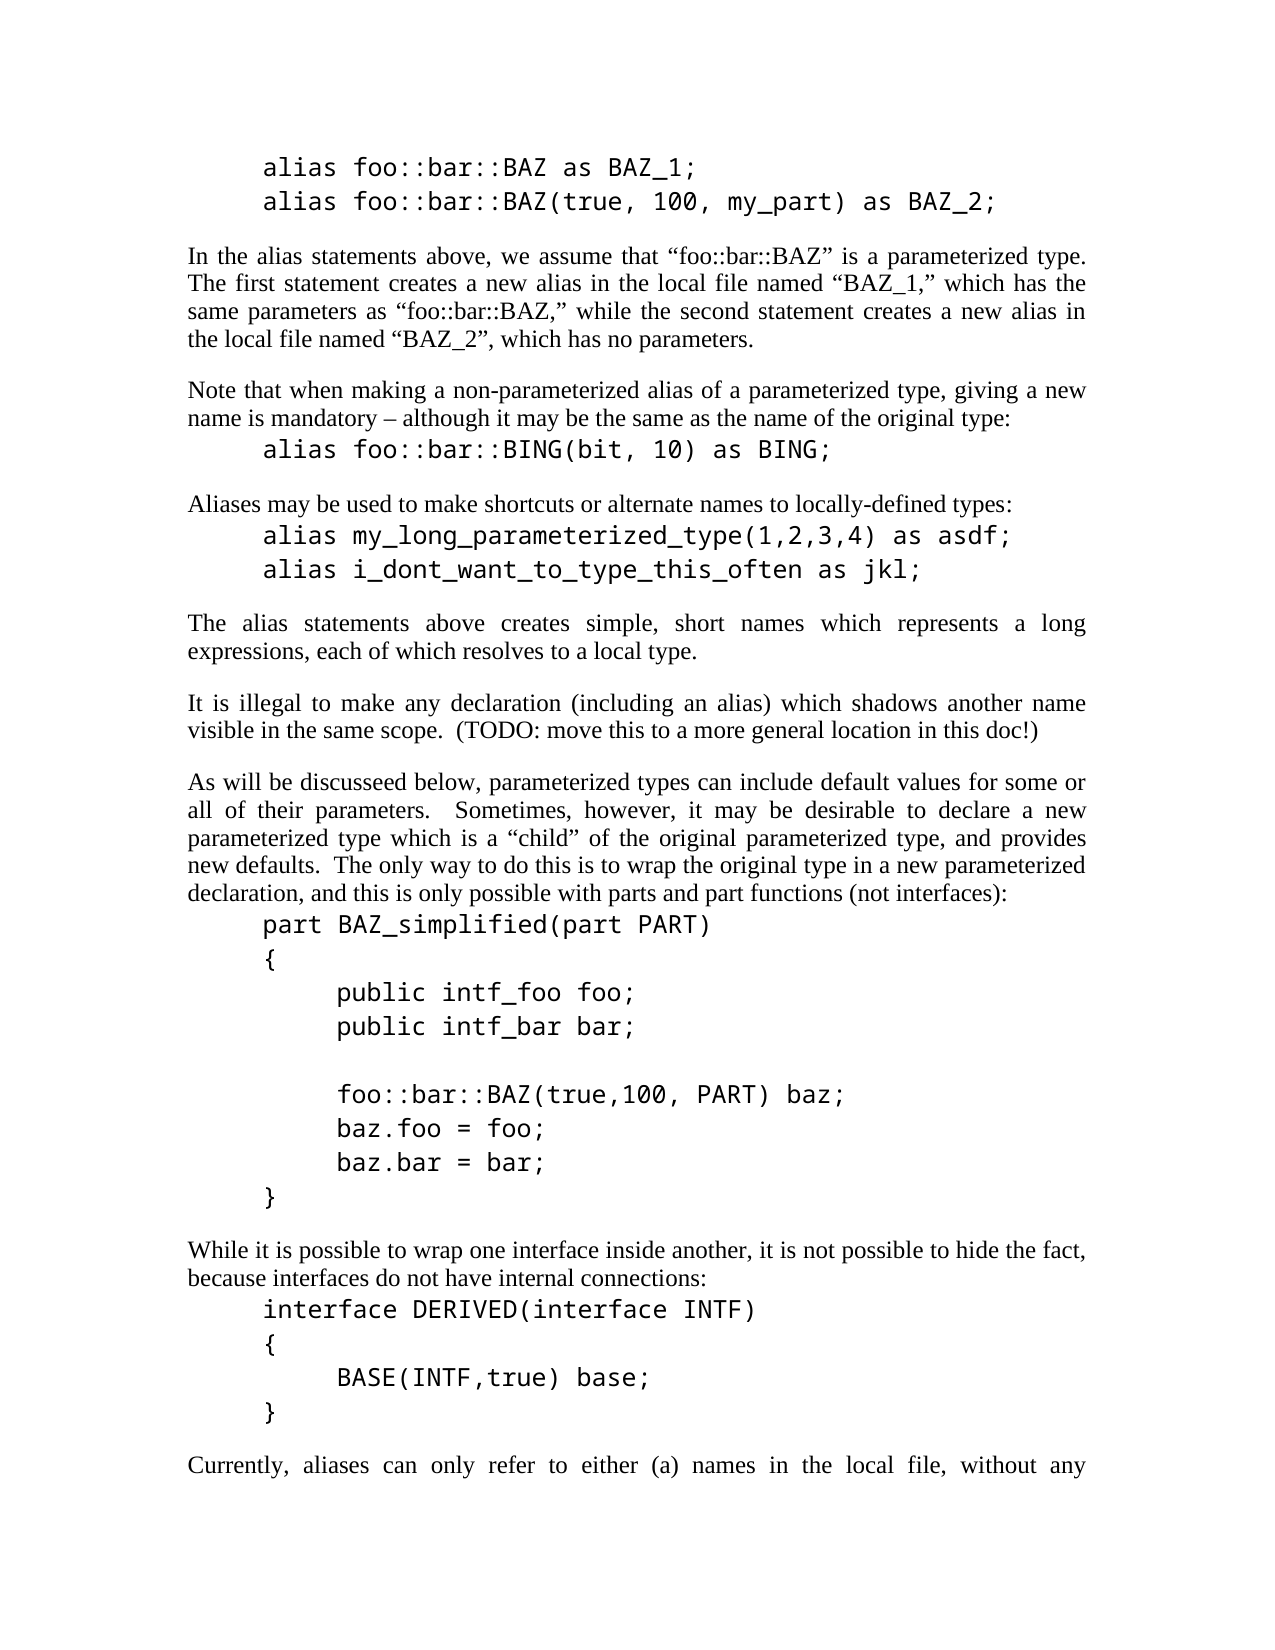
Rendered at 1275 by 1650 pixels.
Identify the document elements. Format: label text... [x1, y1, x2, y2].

text public intf_bar bar; [262, 1009, 1012, 1043]
text While it is possible to wrap one interface inside another, it is not possible to hide the fact, because interfaces do not have internal connections: [187, 1236, 1087, 1292]
text interface DERIVED(interface INTF) [262, 1292, 1012, 1326]
text baz.bar = bar; [262, 1144, 1012, 1178]
text } [262, 1178, 1012, 1212]
text baz.foo = foo; [262, 1111, 1012, 1144]
text part BAZ_simplified(part PART) [262, 907, 1012, 941]
text Currently, aliases can only refer to either (a) names in the local file, without any [187, 1452, 1087, 1479]
text The alias statements above creates simple, short names which represents a long expressions, each of which resolves to a local type. [187, 609, 1087, 665]
text { [262, 1326, 1012, 1360]
text alias foo::bar::BING(bit, 10) as BING; [262, 432, 1012, 466]
text Note that when making a non-parameterized alias of a parameterized type, giving a new name is mandatory – although it may be the same as the name of the original type: [187, 377, 1087, 432]
text In the alias statements above, we assume that “foo::bar::BAZ” is a parameterized type. The first statement creates a new alias in the local file named “BAZ_1,” which has the same parameters as “foo::bar::BAZ,” while the second statement creates a new alias in the local file named “BAZ_2”, which has no parameters. [187, 242, 1087, 353]
text It is illegal to make any declaration (including an alias) which shadows another name visible in the same scope. (TODO: move this to a more general location in this doc!) [187, 689, 1087, 744]
text alias foo::bar::BAZ as BAZ_1; [262, 150, 1012, 184]
text alias i_dont_want_to_type_this_often as jkl; [262, 552, 1012, 586]
text public intf_foo foo; [262, 975, 1012, 1009]
text As will be discusseed below, parameterized types can include default values for some or all of their parameters. Sometimes, however, it may be desirable to declare a new parameterized type which is a “child” of the original parameterized type, and provides new defaults. The only way to do this is to wrap the original type in a new parameterized declaration, and this is only possible with parts and part functions (not interfaces): [187, 768, 1087, 907]
text foo::bar::BAZ(true,100, PART) baz; [262, 1077, 1012, 1111]
text Aliases may be used to make shortcuts or alternate names to locally-defined types: [187, 490, 1087, 518]
text alias my_long_parameterized_type(1,2,3,4) as asdf; [262, 518, 1012, 552]
text BASE(INTF,true) base; [262, 1360, 1012, 1394]
text alias foo::bar::BAZ(true, 100, my_part) as BAZ_2; [262, 184, 1012, 218]
text } [262, 1394, 1012, 1428]
text { [262, 941, 1012, 975]
